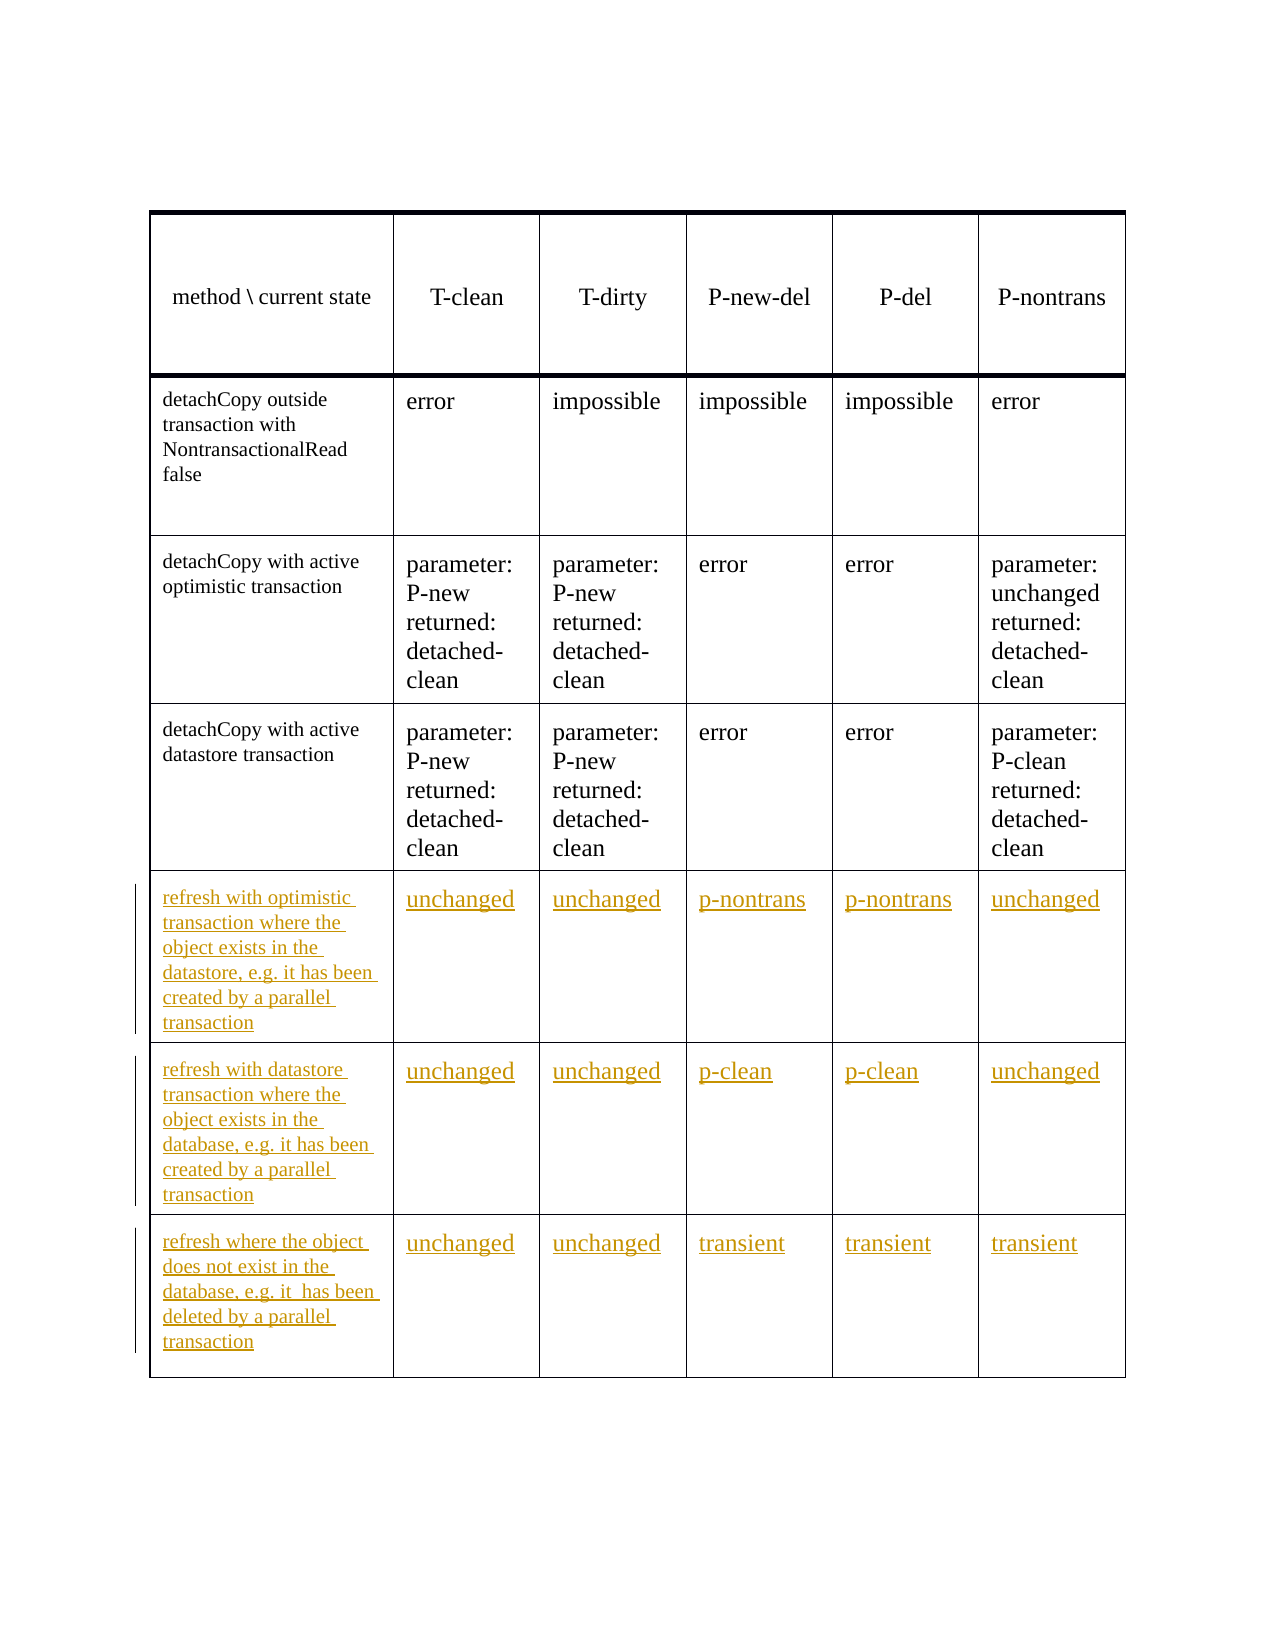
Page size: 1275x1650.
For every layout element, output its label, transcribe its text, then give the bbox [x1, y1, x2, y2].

table_cell parameter: P-new returned: detached-clean [540, 536, 686, 703]
table_cell parameter: unchanged returned: detached-clean [979, 536, 1125, 703]
table_cell error [687, 536, 832, 703]
table_cell unchanged [540, 1215, 686, 1377]
table_cell impossible [833, 378, 978, 535]
table_cell p-nontrans [687, 871, 832, 1042]
table_cell parameter: P-new returned: detached-clean [540, 704, 686, 870]
table_cell error [979, 378, 1125, 535]
table_cell detachCopy with active datastore transaction [151, 704, 393, 870]
table_cell p-clean [687, 1043, 832, 1214]
table_cell impossible [540, 378, 686, 535]
table_header T-clean [394, 215, 539, 372]
table_header P-del [833, 215, 978, 372]
table_cell unchanged [979, 871, 1125, 1042]
table_cell unchanged [540, 1043, 686, 1214]
table_cell refresh with optimistic transaction where the object exists in the datastore, e.g. it has been created by a parallel transaction [151, 871, 393, 1042]
table_cell unchanged [394, 1215, 539, 1377]
table_cell parameter: P-clean returned: detached-clean [979, 704, 1125, 870]
table_cell error [833, 536, 978, 703]
table_cell impossible [687, 378, 832, 535]
table_header T-dirty [540, 215, 686, 372]
table_cell detachCopy with active optimistic transaction [151, 536, 393, 703]
table_header method \ current state [151, 215, 393, 372]
table_header P-nontrans [979, 215, 1125, 372]
table_cell unchanged [979, 1043, 1125, 1214]
table_cell error [394, 378, 539, 535]
table_cell parameter: P-new returned: detached-clean [394, 704, 539, 870]
table_cell transient [833, 1215, 978, 1377]
table_cell transient [979, 1215, 1125, 1377]
table_cell unchanged [394, 871, 539, 1042]
table_cell error [833, 704, 978, 870]
table_cell unchanged [540, 871, 686, 1042]
table_cell unchanged [394, 1043, 539, 1214]
table_cell refresh with datastore transaction where the object exists in the database, e.g. it has been created by a parallel transaction [151, 1043, 393, 1214]
table_header P-new-del [687, 215, 832, 372]
table_cell transient [687, 1215, 832, 1377]
table_cell refresh where the object does not exist in the database, e.g. it has been deleted by a parallel transaction [151, 1215, 393, 1377]
table_cell detachCopy outside transaction with NontransactionalRead false [151, 378, 393, 535]
table_cell p-nontrans [833, 871, 978, 1042]
table_cell p-clean [833, 1043, 978, 1214]
table_cell parameter: P-new returned: detached-clean [394, 536, 539, 703]
table_cell error [687, 704, 832, 870]
